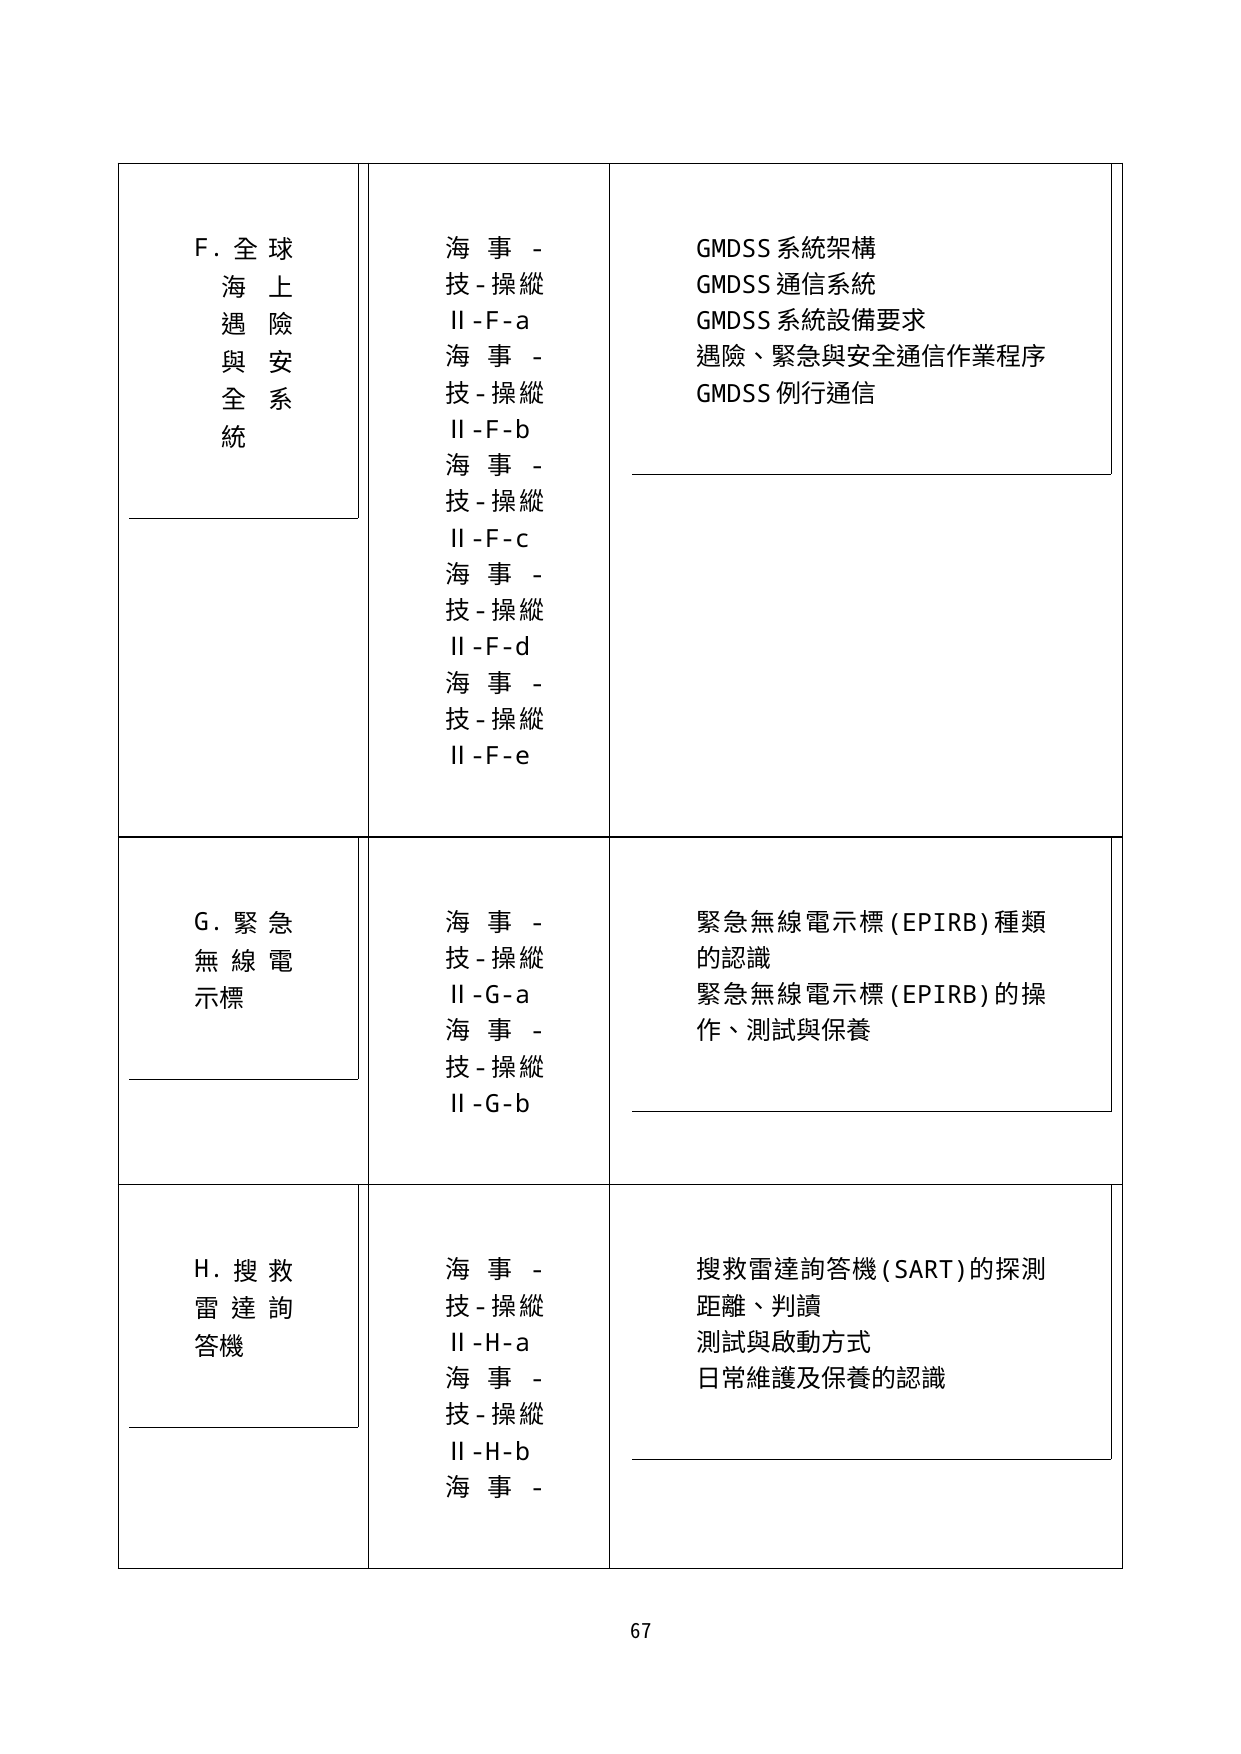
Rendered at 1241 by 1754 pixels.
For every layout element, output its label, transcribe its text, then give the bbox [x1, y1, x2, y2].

table_cell GMDSS系統架構 GMDSS通信系統 GMDSS系統設備要求 遇險、緊急與安全通信作業程序 GMDSS例行通信 [620, 164, 1122, 836]
table_cell [610, 164, 620, 836]
table_cell [610, 838, 620, 1184]
table_cell G.緊急無線電示標 [119, 838, 368, 1184]
table_cell 海事-技-操縱Ⅱ-G-a 海事-技-操縱Ⅱ-G-b [369, 838, 609, 1184]
table_cell 海事-技-操縱Ⅱ-H-a 海事-技-操縱Ⅱ-H-b 海事- [369, 1185, 609, 1568]
table_cell 搜救雷達詢答機(SART)的探測距離、判讀 測試與啟動方式 日常維護及保養的認識 [620, 1185, 1122, 1568]
table_cell H.搜救雷達詢答機 [119, 1185, 368, 1568]
table_cell 緊急無線電示標(EPIRB)種類的認識 緊急無線電示標(EPIRB)的操作、測試與保養 [620, 838, 1122, 1184]
table_cell 海事-技-操縱Ⅱ-F-a 海事-技-操縱Ⅱ-F-b 海事-技-操縱Ⅱ-F-c 海事-技-操縱Ⅱ-F-d 海事-技-操縱Ⅱ-F-e [369, 164, 609, 836]
table_cell F.全球海上遇險與安全系統 [119, 164, 368, 836]
table_cell [610, 1185, 620, 1568]
